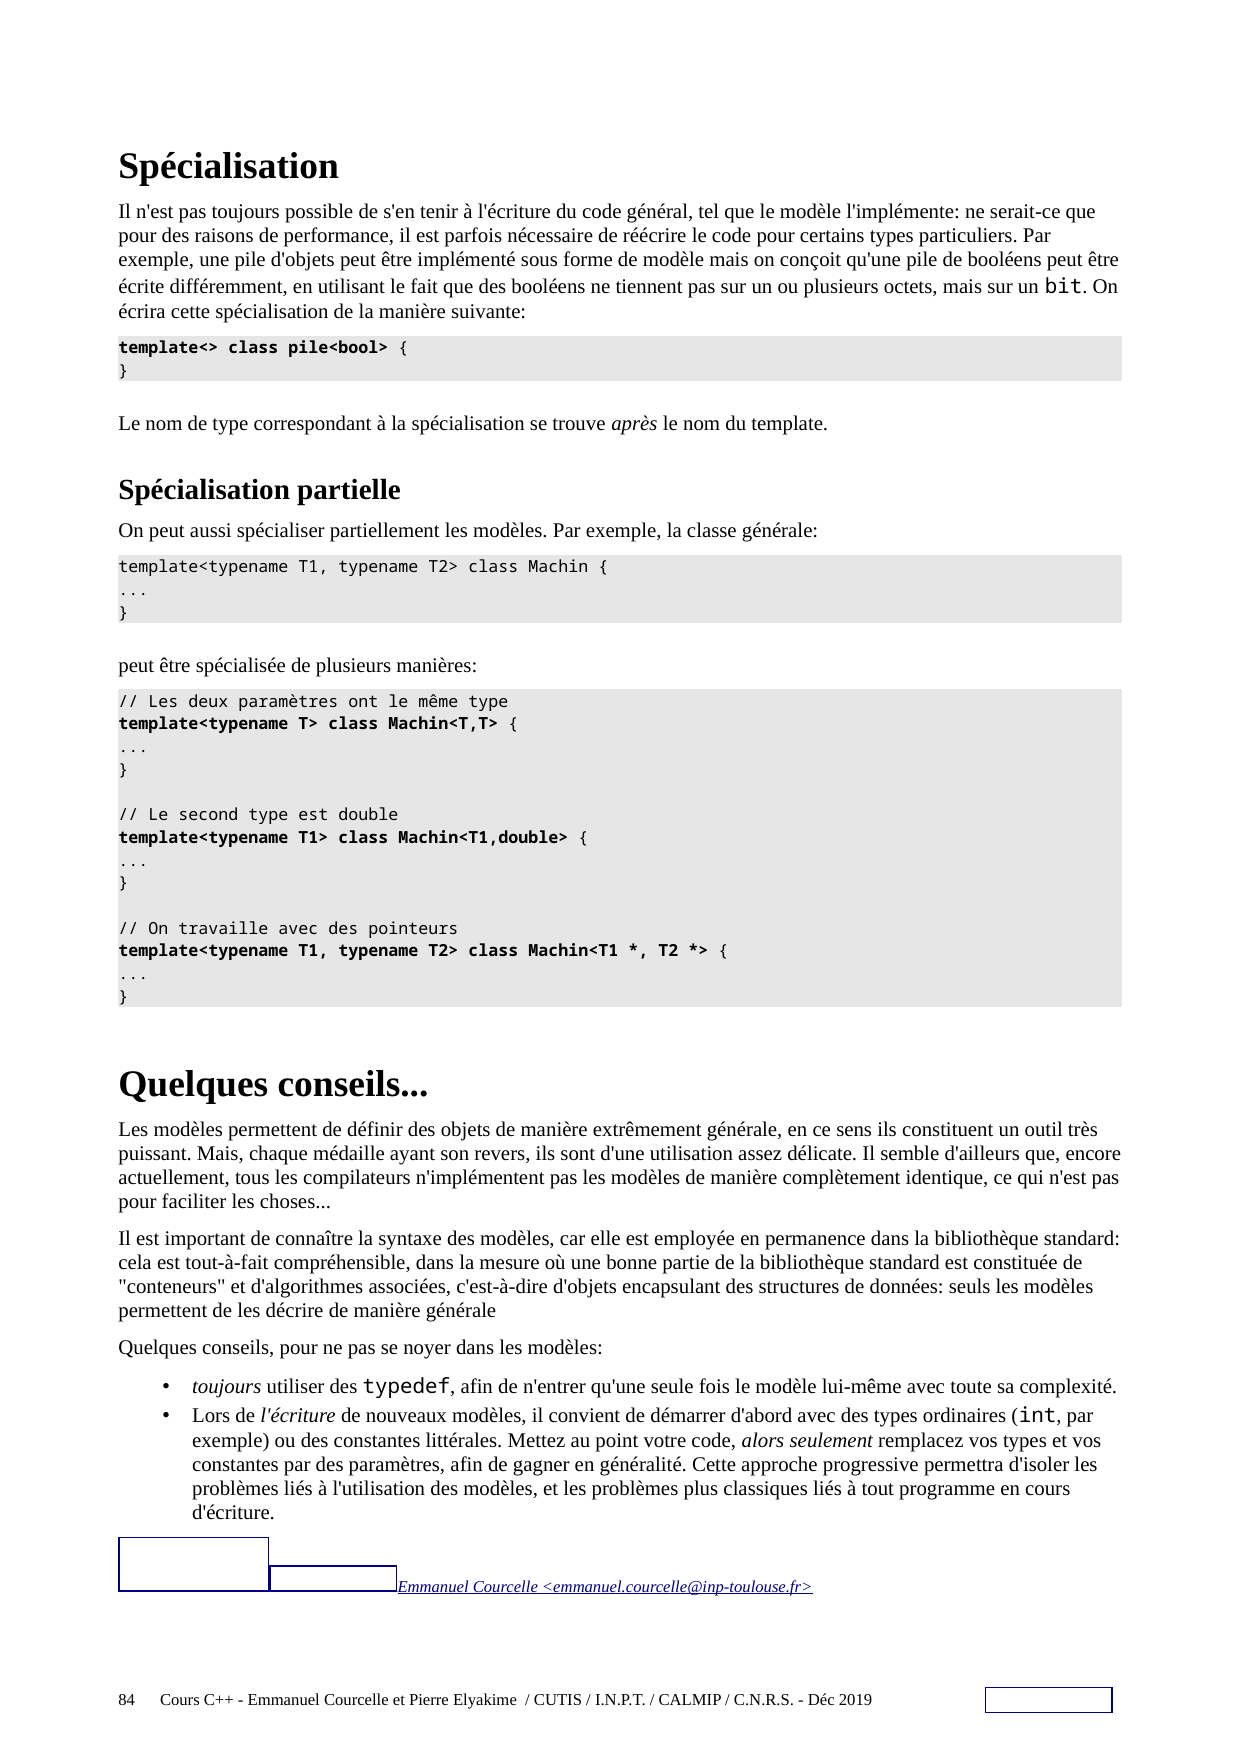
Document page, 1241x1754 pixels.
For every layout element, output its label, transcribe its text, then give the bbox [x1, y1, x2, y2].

text template<typename T1, typename T2> class Machin { [118, 555, 1122, 578]
subtitle Spécialisation [118, 143, 1122, 186]
text template<typename T1, typename T2> class Machin<T1 *, T2 *> { [118, 939, 1122, 962]
text // Les deux paramètres ont le même type [118, 689, 1122, 712]
text Les modèles permettent de définir des objets de manière extrêmement générale, en ce sens ils constituent un outil très puissant. Mais, chaque médaille ayant son revers, ils sont d'une utilisation assez délicate. Il semble d'ailleurs que, encore actuellement, tous les compilateurs n'implémentent pas les modèles de manière complètement identique, ce qui n'est pas pour faciliter les choses... [118, 1117, 1122, 1213]
text } [118, 871, 1122, 893]
text peut être spécialisée de plusieurs manières: [118, 653, 1122, 677]
text Il n'est pas toujours possible de s'en tenir à l'écriture du code général, tel que le modèle l'implémente: ne serait-ce que pour des raisons de performance, il est parfois nécessaire de réécrire le code pour certains types particuliers. Par exemple, une pile d'objets peut être implémenté sous forme de modèle mais on conçoit qu'une pile de booléens peut être écrite différemment, en utilisant le fait que des booléens ne tiennent pas sur un ou plusieurs octets, mais sur un bit. On écrira cette spécialisation de la manière suivante: [118, 199, 1122, 323]
subtitle Quelques conseils... [118, 1062, 1122, 1105]
text ... [118, 848, 1122, 871]
text } [118, 600, 1122, 623]
text Le nom de type correspondant à la spécialisation se trouve après le nom du template. [118, 411, 1122, 435]
text // Le second type est double [118, 803, 1122, 825]
text template<typename T> class Machin<T,T> { [118, 712, 1122, 734]
text ... [118, 578, 1122, 600]
list Lors de l'écriture de nouveaux modèles, il convient de démarrer d'abord avec des types ordinaires (int, par exemple) ou des constantes littérales. Mettez au point votre code, alors seulement remplacez vos types et vos constantes par des paramètres, afin de gagner en généralité. Cette approche progressive permettra d'isoler les problèmes liés à l'utilisation des modèles, et les problèmes plus classiques liés à tout programme en cours d'écriture. [162, 1400, 1122, 1524]
text Il est important de connaître la syntaxe des modèles, car elle est employée en permanence dans la bibliothèque standard: cela est tout-à-fait compréhensible, dans la mesure où une bonne partie de la bibliothèque standard est constituée de "conteneurs" et d'algorithmes associées, c'est-à-dire d'objets encapsulant des structures de données: seuls les modèles permettent de les décrire de manière générale [118, 1226, 1122, 1322]
text // On travaille avec des pointeurs [118, 916, 1122, 939]
text ... [118, 734, 1122, 757]
text On peut aussi spécialiser partiellement les modèles. Par exemple, la classe générale: [118, 518, 1122, 542]
subtitle Spécialisation partielle [118, 472, 1122, 506]
text Quelques conseils, pour ne pas se noyer dans les modèles: [118, 1335, 1122, 1359]
text Emmanuel Courcelle <emmanuel.courcelle@inp-toulouse.fr> [118, 1537, 1122, 1596]
text } [118, 757, 1122, 780]
text ... [118, 962, 1122, 984]
text template<> class pile<bool> { [118, 336, 1122, 359]
text } [118, 984, 1122, 1007]
text template<typename T1> class Machin<T1,double> { [118, 825, 1122, 848]
list toujours utiliser des typedef, afin de n'entrer qu'une seule fois le modèle lui-même avec toute sa complexité. [162, 1371, 1122, 1400]
text } [118, 359, 1122, 381]
